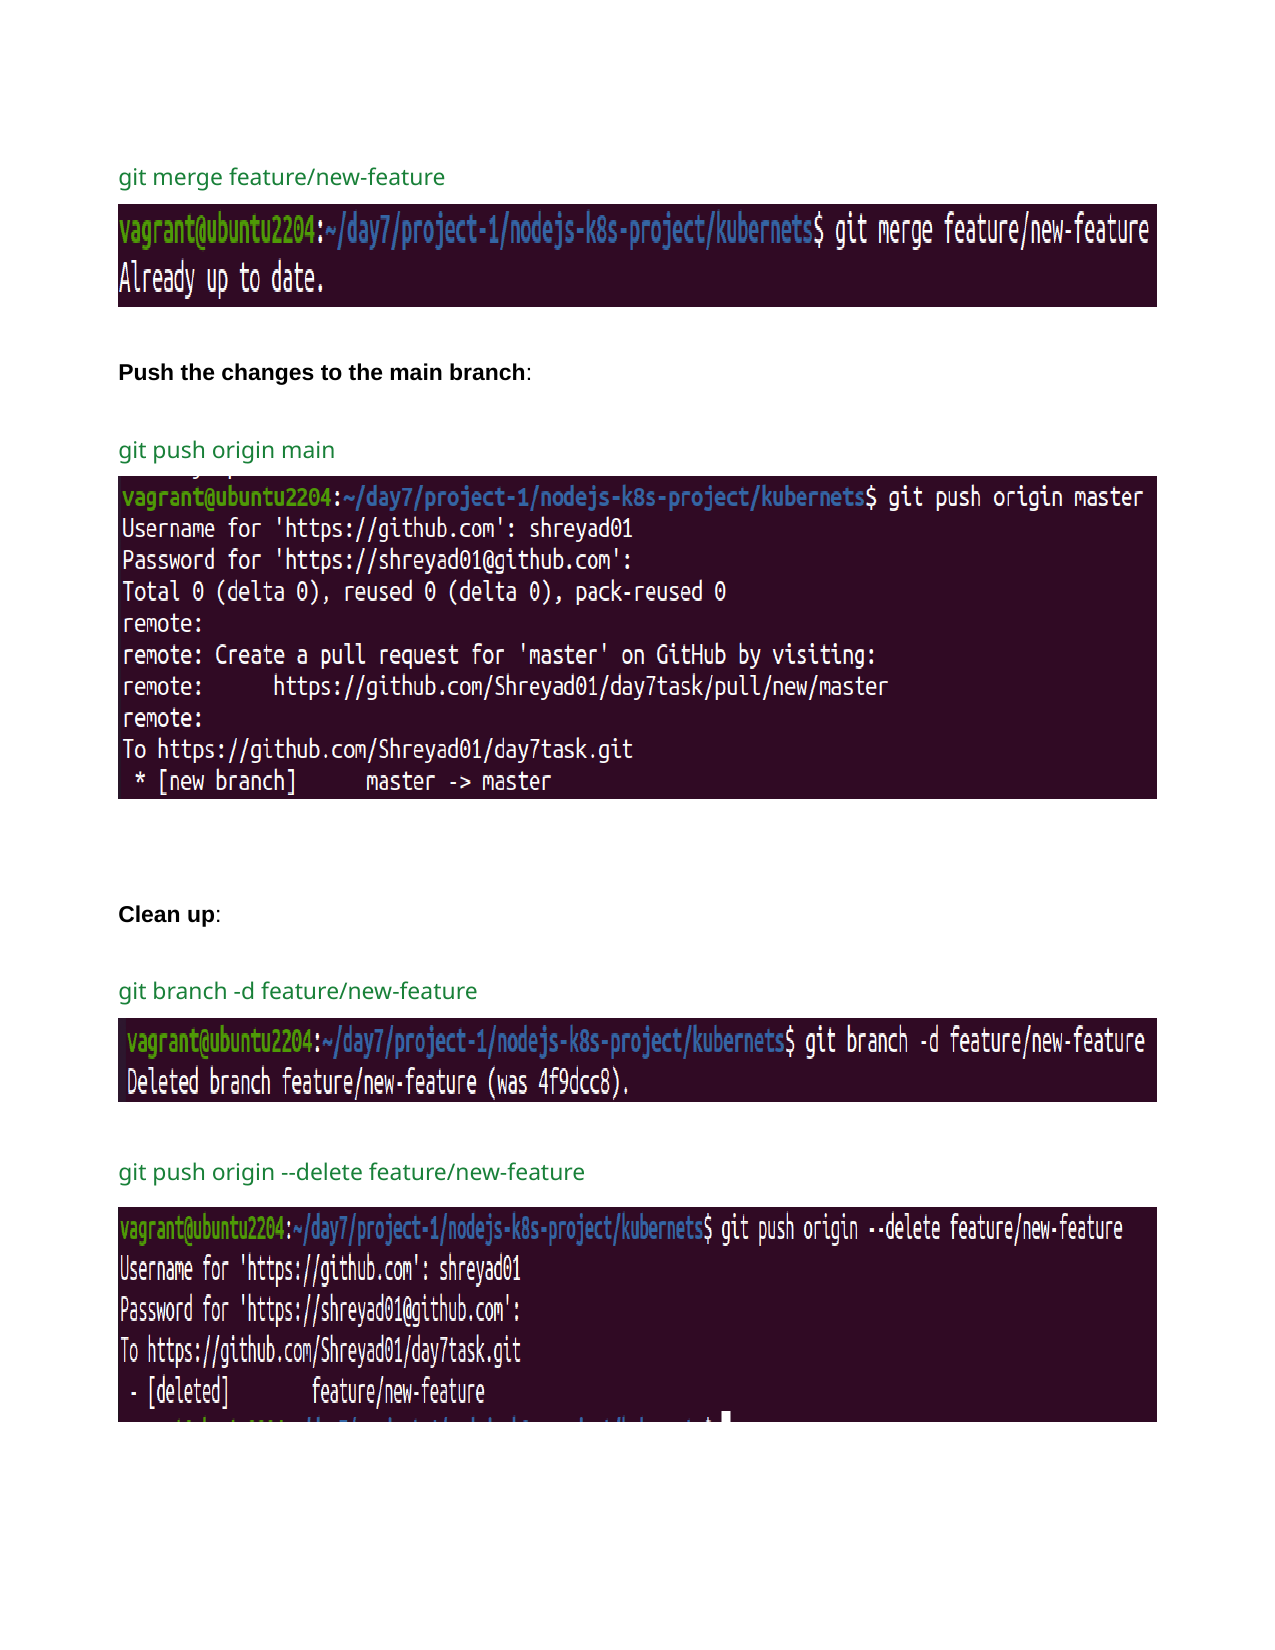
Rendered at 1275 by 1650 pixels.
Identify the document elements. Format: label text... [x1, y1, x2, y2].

text Push the changes to the main branch: git push origin main [118, 359, 1157, 465]
picture [118, 204, 1157, 307]
text git merge feature/new-feature [118, 161, 1157, 192]
picture [118, 1018, 1157, 1102]
text git push origin --delete feature/new-feature [118, 1156, 1157, 1188]
picture [118, 1207, 1157, 1422]
picture [118, 476, 1157, 799]
text Clean up: git branch -d feature/new-feature [118, 901, 1157, 1007]
